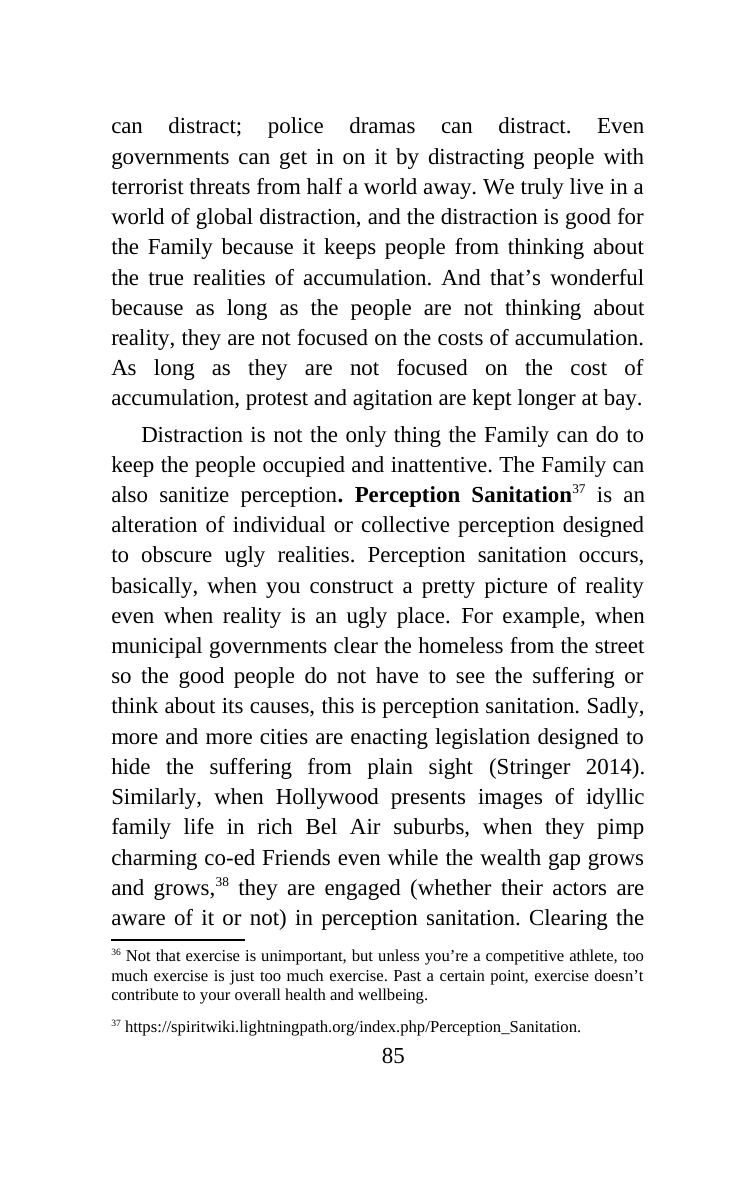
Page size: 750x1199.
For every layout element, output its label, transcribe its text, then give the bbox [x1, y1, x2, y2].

text Not that exercise is unimportant, but unless you’re a competitive athlete, too much exercise is just too much exercise. Past a certain point, exercise doesn’t contribute to your overall health and wellbeing. [111, 946, 645, 1004]
text can distract; police dramas can distract. Even governments can get in on it by distracting people with terrorist threats from half a world away. We truly live in a world of global distraction, and the distraction is good for the Family because it keeps people from thinking about the true realities of accumulation. And that’s wonderful because as long as the people are not thinking about reality, they are not focused on the costs of accumulation. As long as they are not focused on the cost of accumulation, protest and agitation are kept longer at bay. [111, 112, 645, 411]
text https://spiritwiki.lightningpath.org/index.php/Perception_Sanitation. [111, 1017, 645, 1036]
text Distraction is not the only thing the Family can do to keep the people occupied and inattentive. The Family can also sanitize perception. Perception Sanitation is an alteration of individual or collective perception designed to obscure ugly realities. Perception sanitation occurs, basically, when you construct a pretty picture of reality even when reality is an ugly place. For example, when municipal governments clear the homeless from the street so the good people do not have to see the suffering or think about its causes, this is perception sanitation. Sadly, more and more cities are enacting legislation designed to hide the suffering from plain sight (Stringer 2014). Similarly, when Hollywood presents images of idyllic family life in rich Bel Air suburbs, when they pimp charming co-ed Friends even while the wealth gap grows and grows, they are engaged (whether their actors are aware of it or not) in perception sanitation. Clearing the [111, 421, 645, 930]
